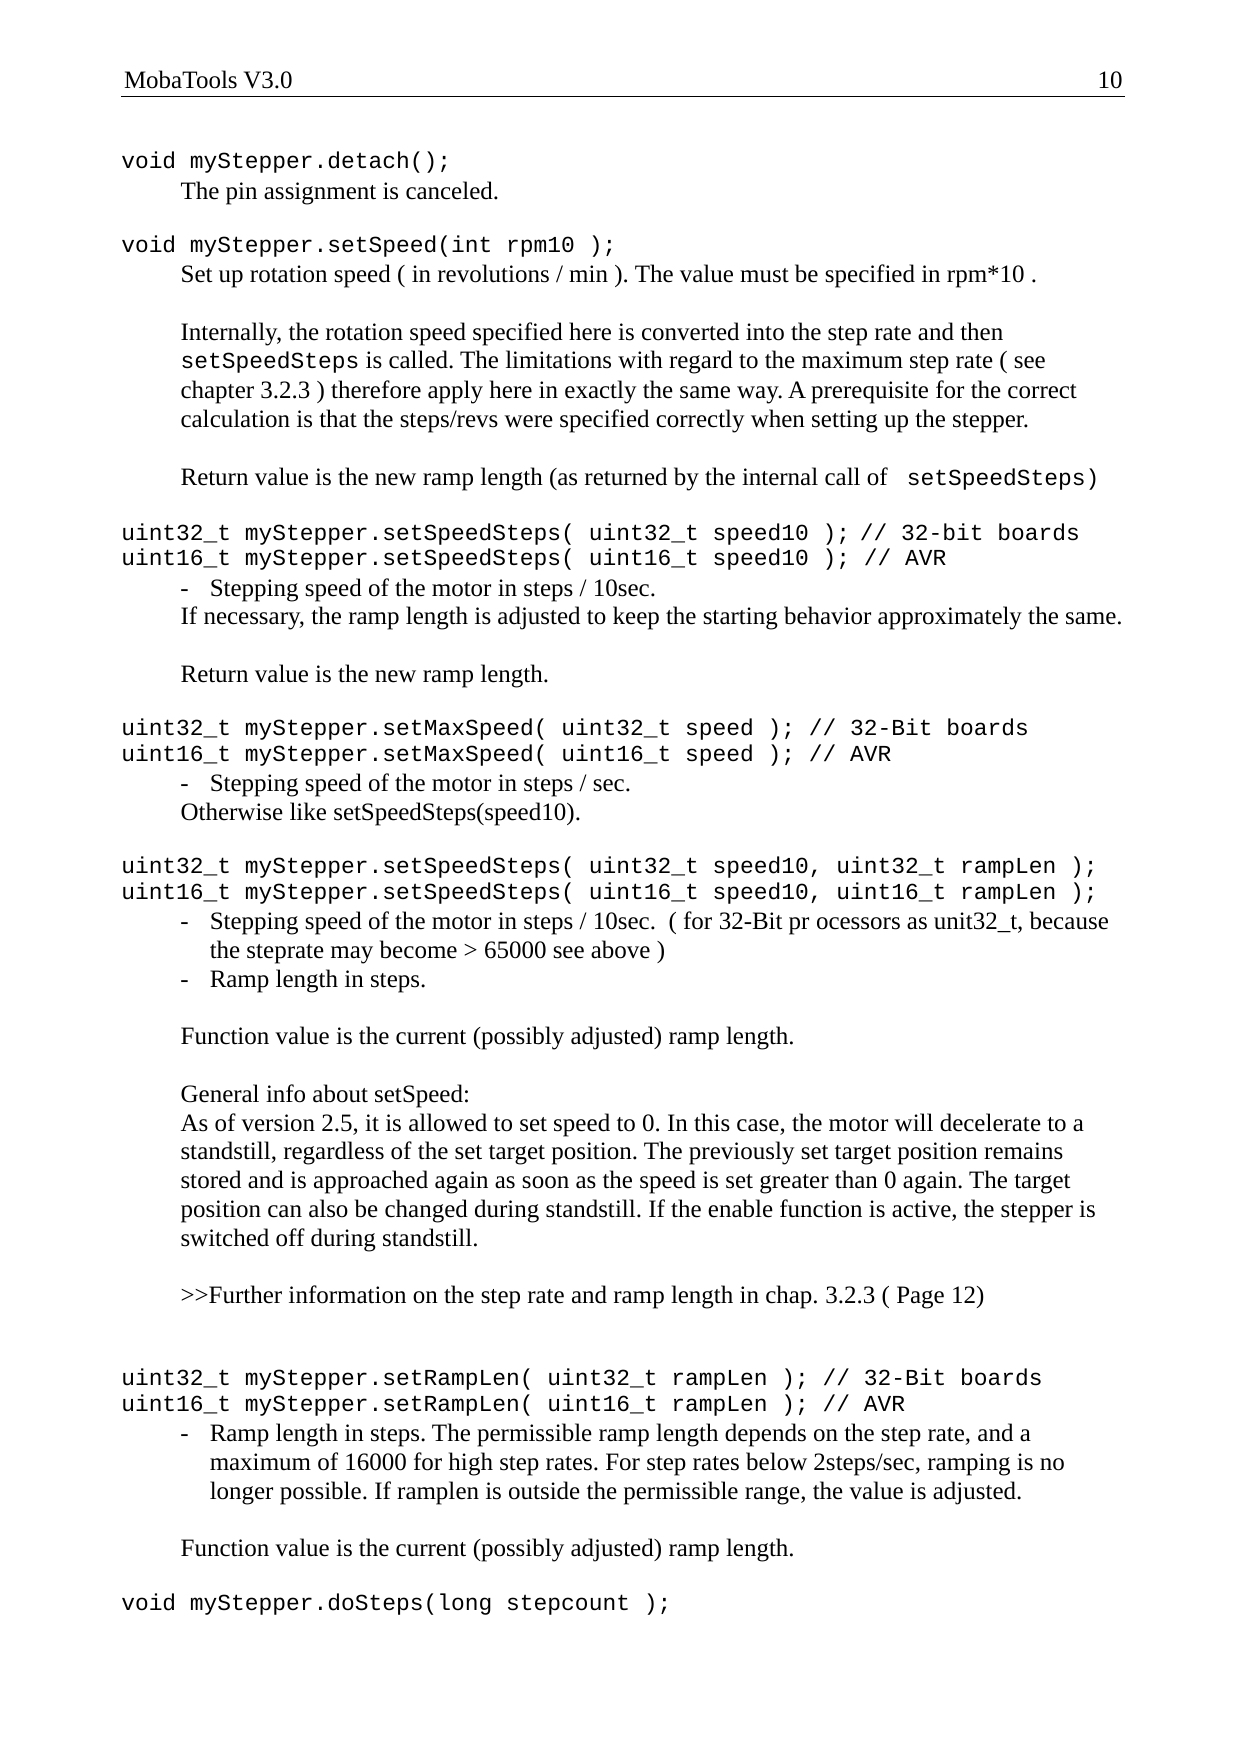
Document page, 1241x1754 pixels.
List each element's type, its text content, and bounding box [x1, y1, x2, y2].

text Otherwise like setSpeedSteps(speed10). [180, 797, 1125, 826]
text void myStepper.detach(); [121, 150, 1125, 176]
text uint32_t myStepper.setSpeedSteps( uint32_t speed10, uint32_t rampLen ); [121, 854, 1125, 881]
text uint16_t myStepper.setSpeedSteps( uint16_t speed10, uint16_t rampLen ); [121, 881, 1125, 906]
text Return value is the new ramp length. [180, 659, 1125, 688]
text Set up rotation speed ( in revolutions / min ). The value must be specified in rpm*10 . [180, 259, 1125, 288]
text - Ramp length in steps. The permissible ramp length depends on the step rate, and a maximum of 16000 for high step rates. For step rates below 2steps/sec, ramping is no longer possible. If ramplen is outside the permissible range, the value is adjusted. [180, 1418, 1125, 1504]
text - Stepping speed of the motor in steps / sec. [180, 768, 1125, 797]
text uint16_t myStepper.setMaxSpeed( uint16_t speed ); // AVR [121, 742, 1125, 768]
text uint16_t myStepper.setSpeedSteps( uint16_t speed10 ); // AVR [121, 547, 1125, 573]
text - Stepping speed of the motor in steps / 10sec. [180, 573, 1125, 601]
text uint32_t myStepper.setSpeedSteps( uint32_t speed10 ); // 32-bit boards [121, 521, 1125, 547]
text void myStepper.setSpeed(int rpm10 ); [121, 233, 1125, 259]
text uint32_t myStepper.setMaxSpeed( uint32_t speed ); // 32-Bit boards [121, 716, 1125, 742]
text >>Further information on the step rate and ramp length in chap. 3.2.3 ( Page 12) [180, 1280, 1125, 1309]
text - Ramp length in steps. [180, 964, 1125, 993]
text If necessary, the ramp length is adjusted to keep the starting behavior approximately the same. [180, 601, 1125, 630]
text Function value is the current (possibly adjusted) ramp length. [180, 1533, 1125, 1562]
text uint32_t myStepper.setRampLen( uint32_t rampLen ); // 32-Bit boards [121, 1366, 1125, 1392]
text Return value is the new ramp length (as returned by the internal call of setSpeedSteps) [180, 462, 1125, 492]
text As of version 2.5, it is allowed to set speed to 0. In this case, the motor will decelerate to a standstill, regardless of the set target position. The previously set target position remains stored and is approached again as soon as the speed is set greater than 0 again. The target position can also be changed during standstill. If the enable function is active, the stepper is switched off during standstill. [180, 1108, 1125, 1251]
text Function value is the current (possibly adjusted) ramp length. [180, 1021, 1125, 1050]
text The pin assignment is canceled. [180, 176, 1125, 204]
text void myStepper.doSteps(long stepcount ); [121, 1591, 1125, 1617]
text General info about setSpeed: [180, 1079, 1125, 1108]
text uint16_t myStepper.setRampLen( uint16_t rampLen ); // AVR [121, 1392, 1125, 1418]
text - Stepping speed of the motor in steps / 10sec. ( for 32-Bit pr ocessors as unit32_t, because the steprate may become > 65000 see above ) [180, 906, 1125, 964]
text Internally, the rotation speed specified here is converted into the step rate and then setSpeedSteps is called. The limitations with regard to the maximum step rate ( see chapter 3.2.3 ) therefore apply here in exactly the same way. A prerequisite for the correct calculation is that the steps/revs were specified correctly when setting up the stepper. [180, 317, 1125, 433]
